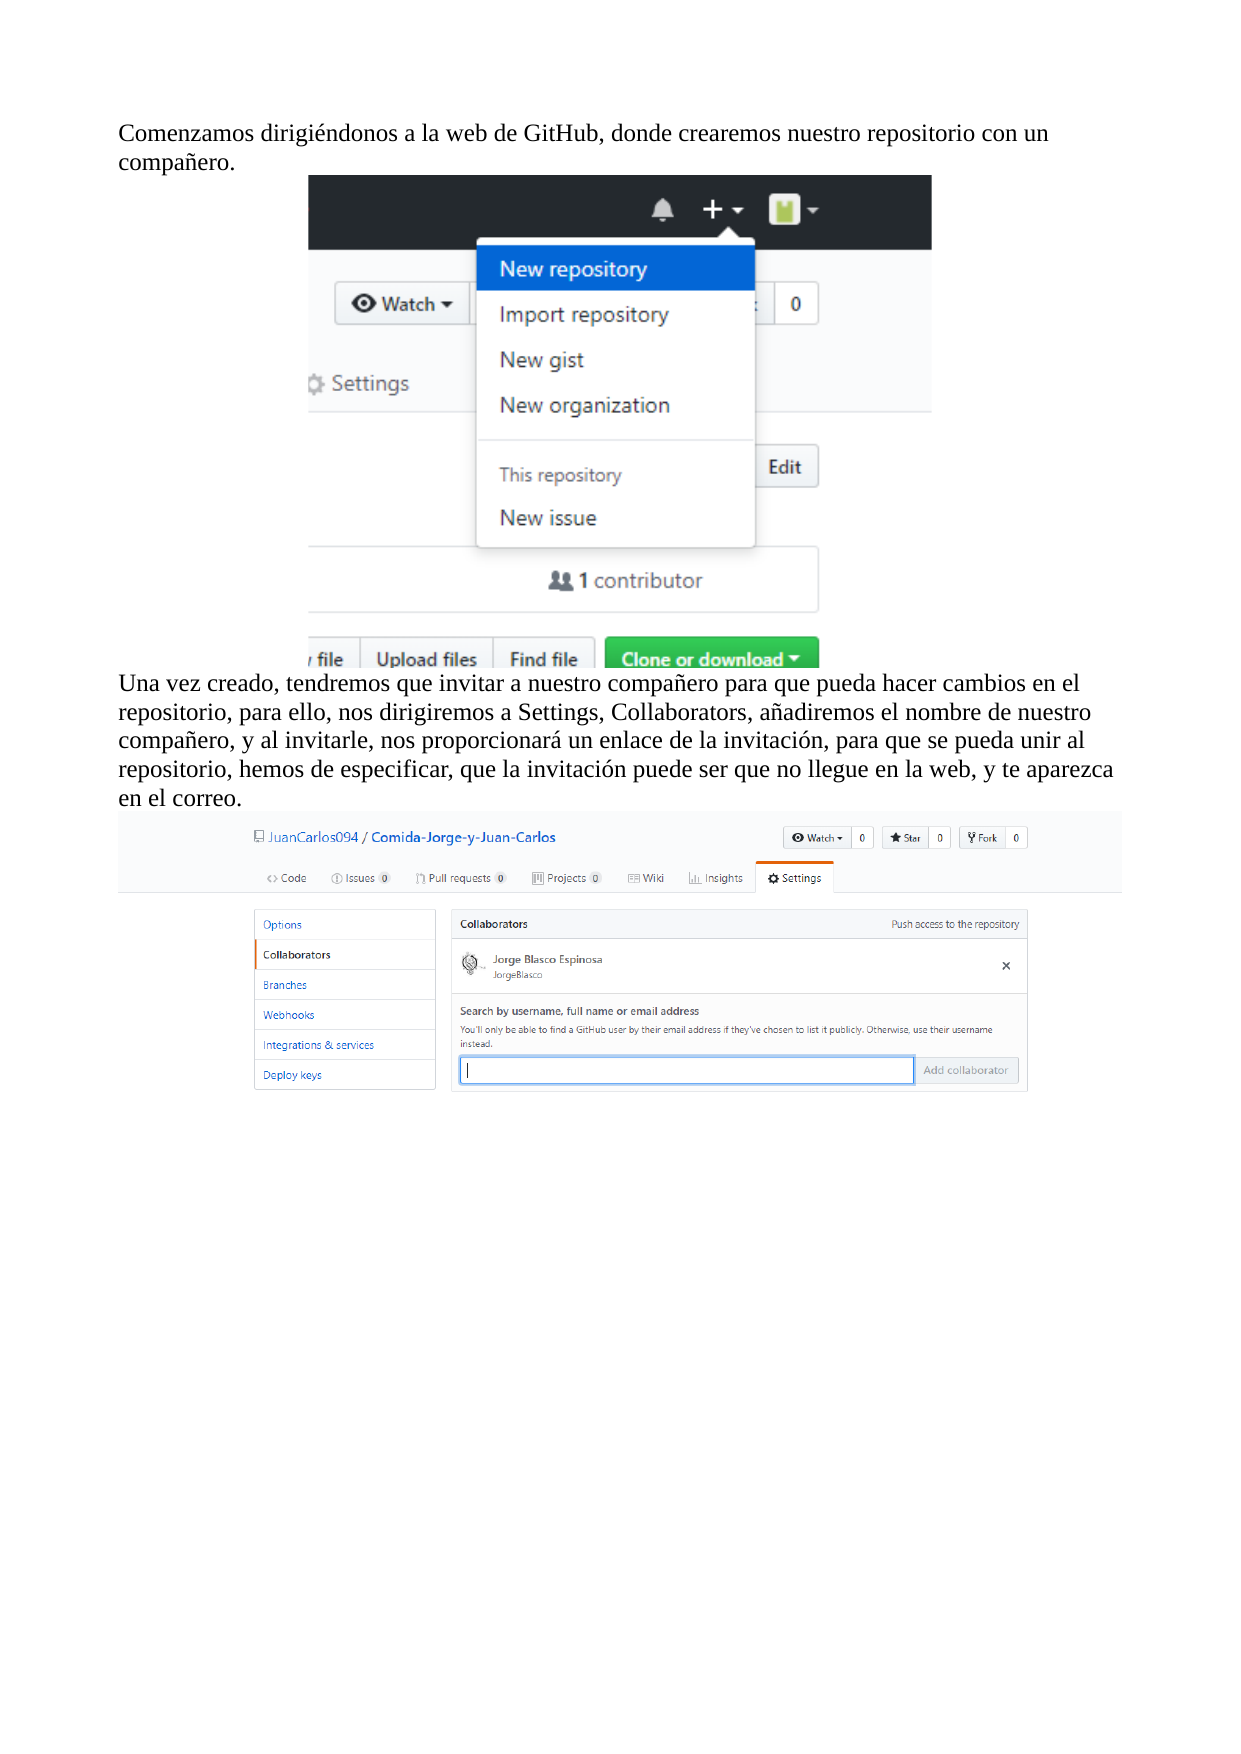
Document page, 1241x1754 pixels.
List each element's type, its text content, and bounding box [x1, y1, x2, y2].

picture [308, 175, 932, 668]
text Una vez creado, tendremos que invitar a nuestro compañero para que pueda hacer cambios en el repositorio, para ello, nos dirigiremos a Settings, Collaborators, añadiremos el nombre de nuestro compañero, y al invitarle, nos proporcionará un enlace de la invitación, para que se pueda unir al repositorio, hemos de especificar, que la invitación puede ser que no llegue en la web, y te aparezca en el correo. [118, 668, 1122, 811]
picture [118, 811, 1122, 1133]
text Comenzamos dirigiéndonos a la web de GitHub, donde crearemos nuestro repositorio con un compañero. [118, 118, 1122, 176]
